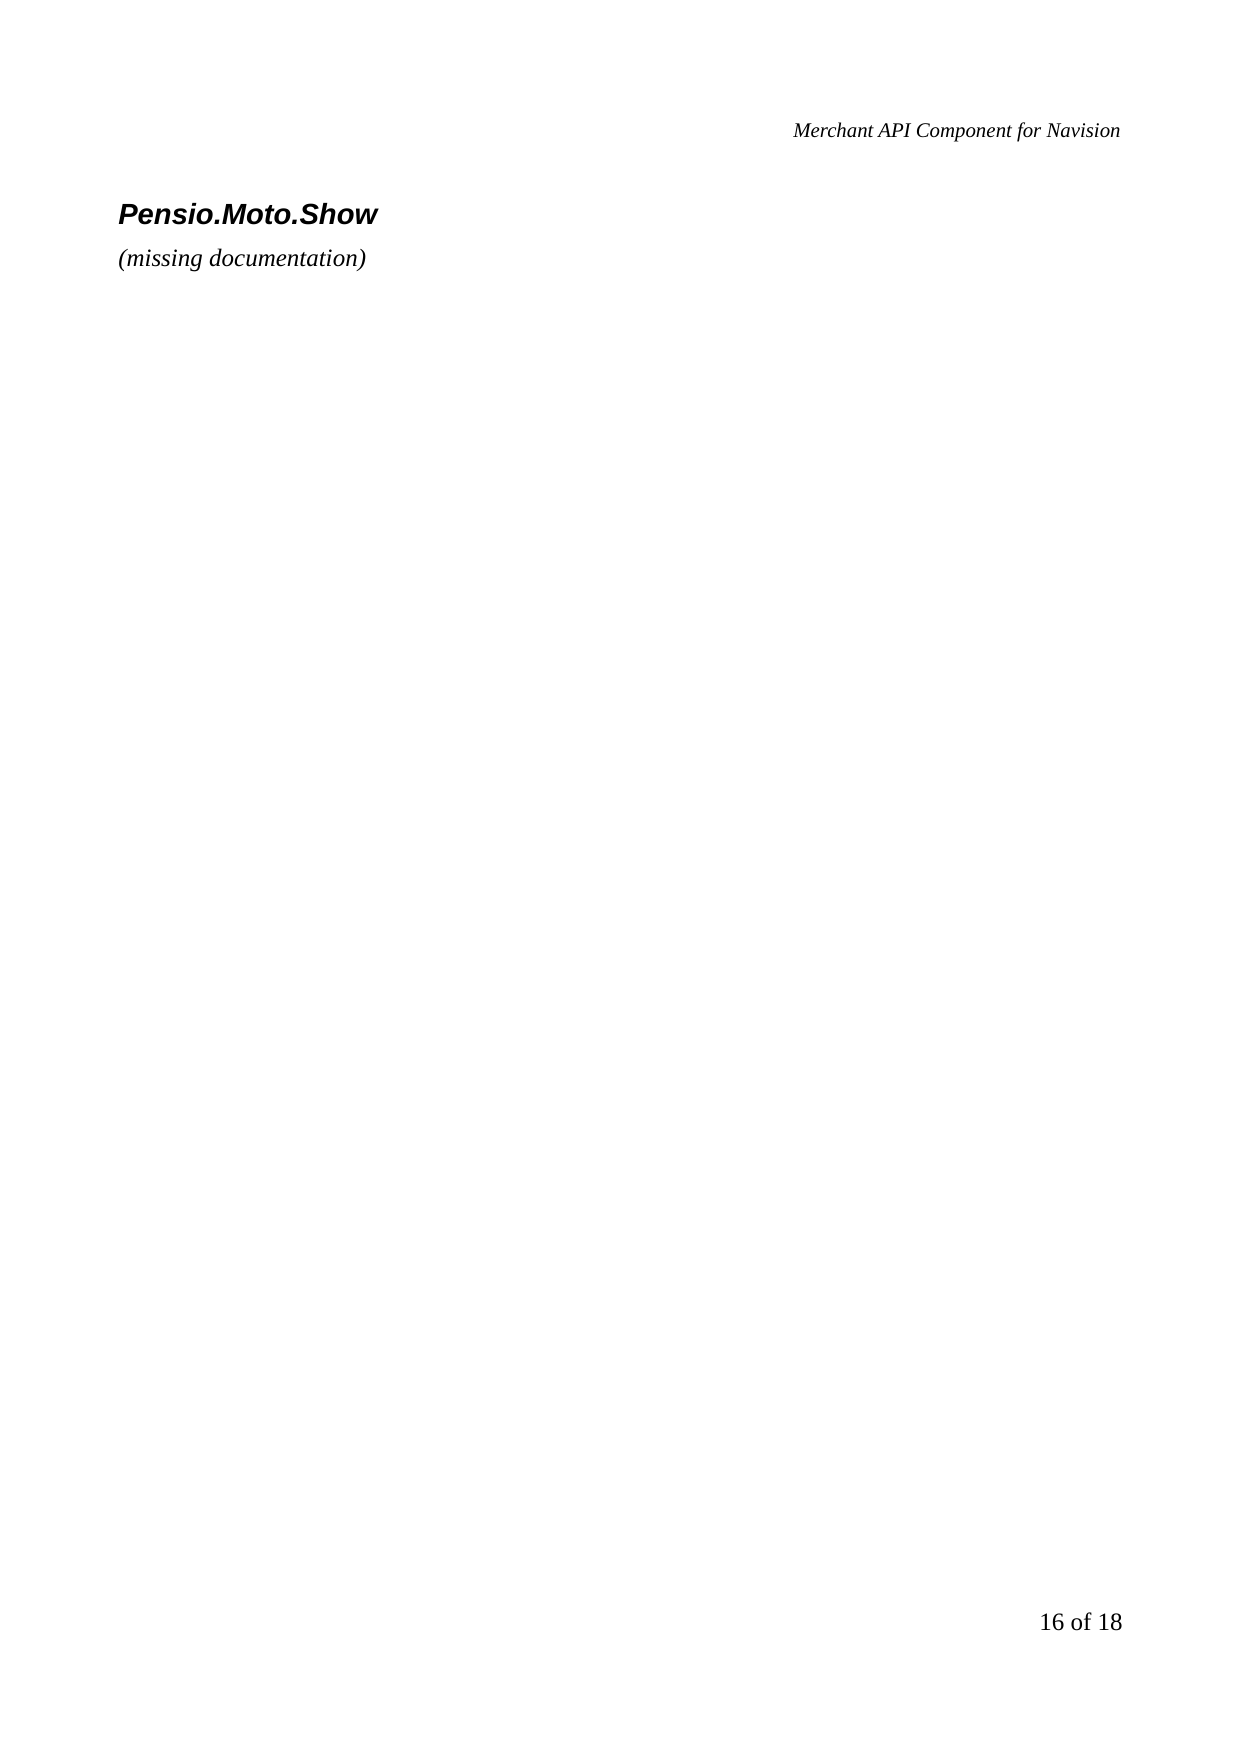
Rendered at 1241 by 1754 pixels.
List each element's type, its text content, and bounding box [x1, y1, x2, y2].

text (missing documentation) [118, 243, 1122, 271]
subtitle Pensio.Moto.Show [118, 197, 1122, 230]
